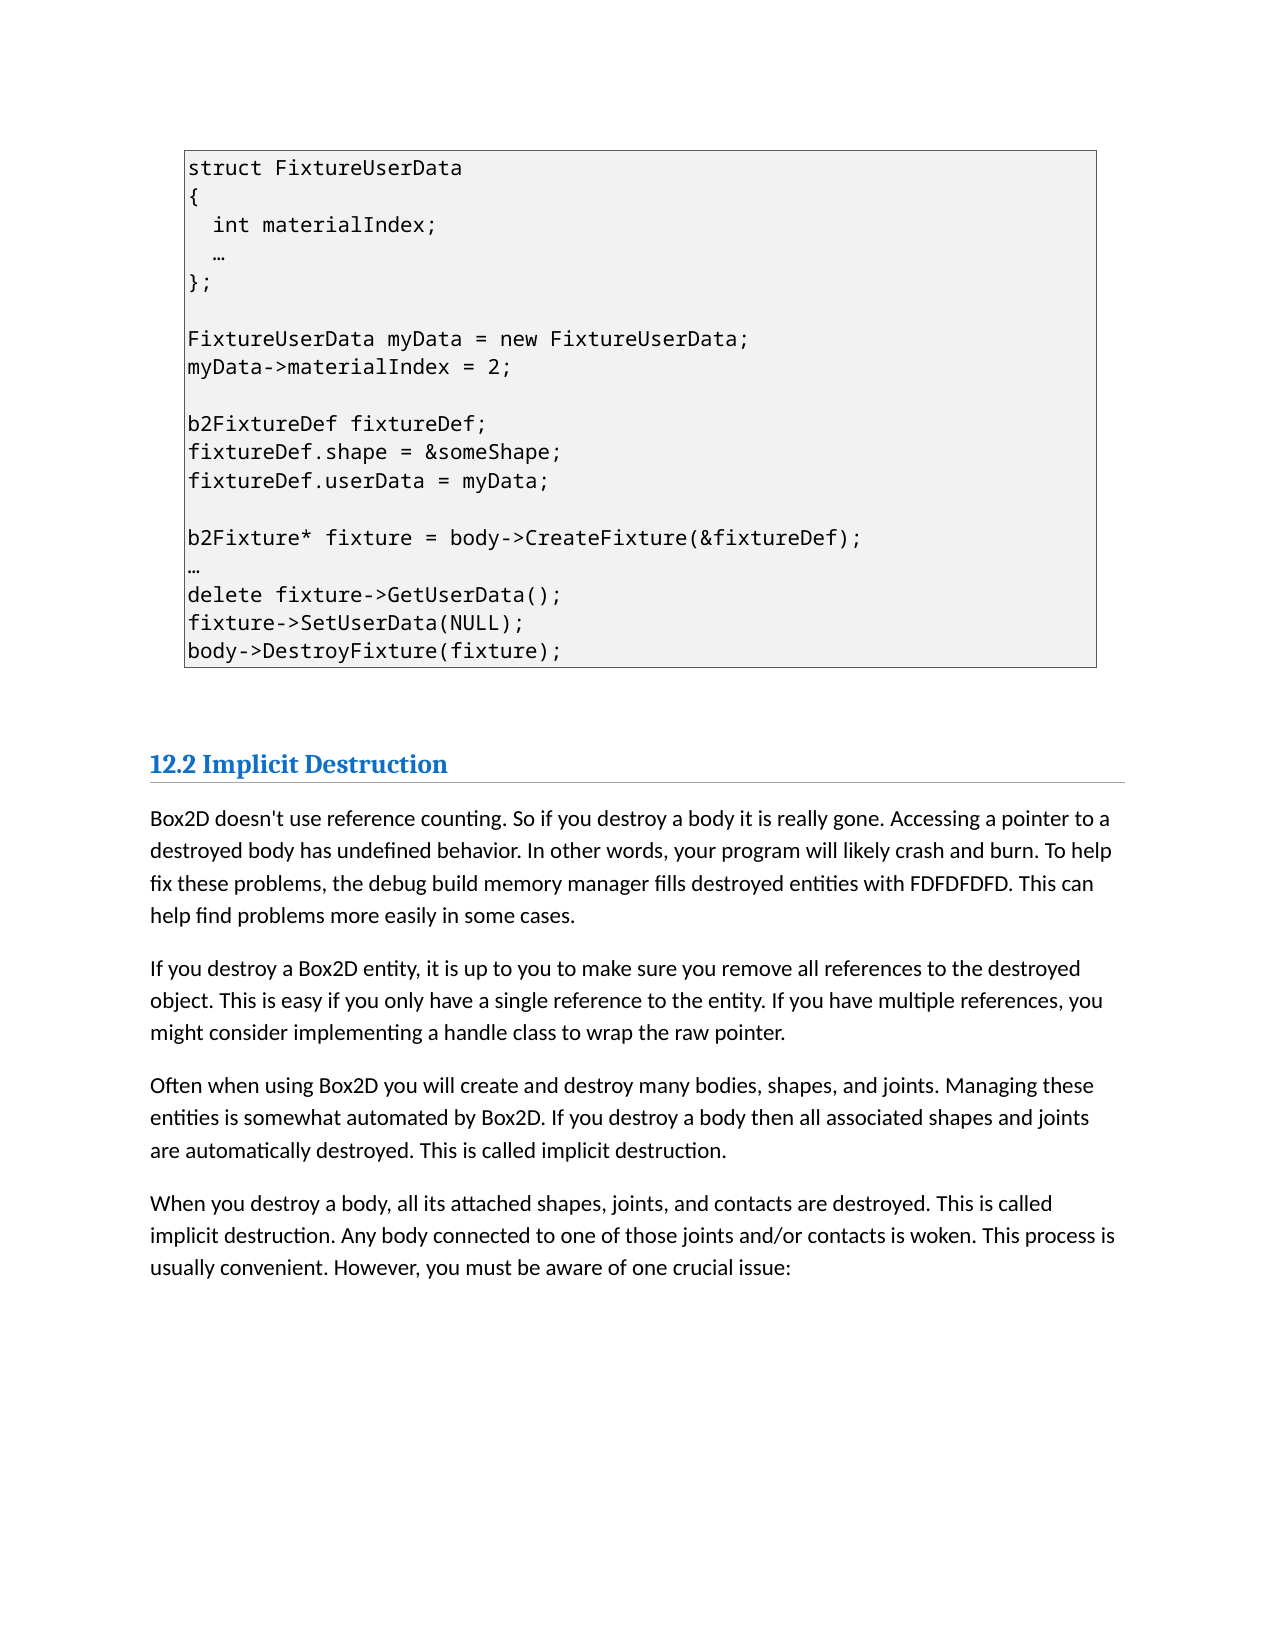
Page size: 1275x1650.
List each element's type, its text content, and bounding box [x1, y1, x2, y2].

text }; [185, 264, 1096, 292]
text When you destroy a body, all its attached shapes, joints, and contacts are destroyed. This is called implicit destruction. Any body connected to one of those joints and/or contacts is woken. This process is usually convenient. However, you must be aware of one crucial issue: [150, 1189, 1125, 1281]
text b2Fixture* fixture = body->CreateFixture(&fixtureDef); [185, 520, 1096, 548]
subtitle Implicit Destruction [150, 749, 1125, 782]
text If you destroy a Box2D entity, it is up to you to make sure you remove all references to the destroyed object. This is easy if you only have a single reference to the entity. If you have multiple references, you might consider implementing a handle class to wrap the raw pointer. [150, 954, 1125, 1046]
text FixtureUserData myData = new FixtureUserData; [185, 321, 1096, 349]
text … [185, 548, 1096, 577]
text Box2D doesn't use reference counting. So if you destroy a body it is really gone. Accessing a pointer to a destroyed body has undefined behavior. In other words, your program will likely crash and burn. To help fix these problems, the debug build memory manager fills destroyed entities with FDFDFDFD. This can help find problems more easily in some cases. [150, 804, 1125, 929]
text { [185, 178, 1096, 207]
text fixtureDef.userData = myData; [185, 463, 1096, 491]
text myData->materialIndex = 2; [185, 349, 1096, 377]
text … [185, 235, 1096, 264]
text Often when using Box2D you will create and destroy many bodies, shapes, and joints. Managing these entities is somewhat automated by Box2D. If you destroy a body then all associated shapes and joints are automatically destroyed. This is called implicit destruction. [150, 1071, 1125, 1164]
text int materialIndex; [185, 207, 1096, 235]
text body->DestroyFixture(fixture); [185, 633, 1096, 667]
text struct FixtureUserData [185, 151, 1096, 178]
text fixtureDef.shape = &someShape; [185, 434, 1096, 463]
text fixture->SetUserData(NULL); [185, 605, 1096, 633]
text delete fixture->GetUserData(); [185, 577, 1096, 605]
text b2FixtureDef fixtureDef; [185, 406, 1096, 434]
